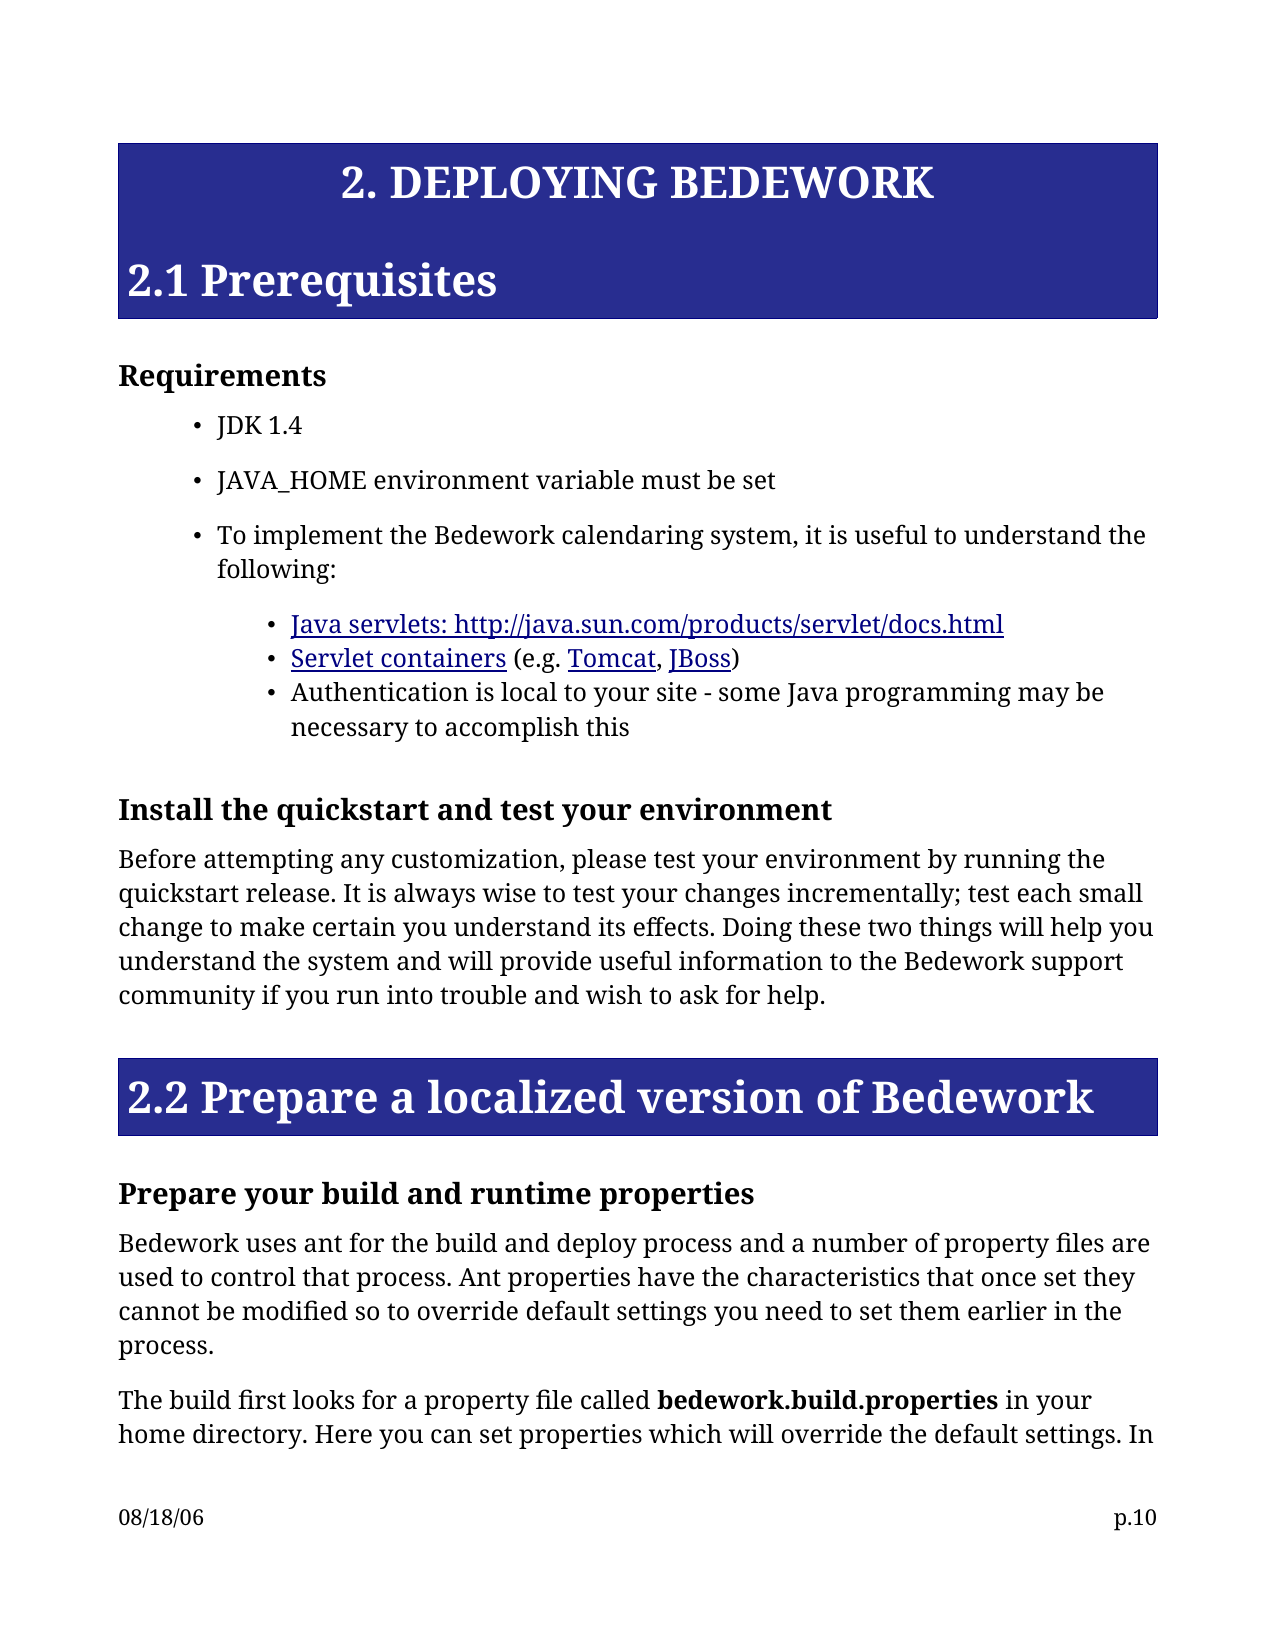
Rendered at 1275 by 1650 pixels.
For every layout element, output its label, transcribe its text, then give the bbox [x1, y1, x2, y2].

subtitle 2.1 Prerequisites [119, 240, 1157, 318]
subtitle Requirements [118, 355, 1157, 395]
subtitle Install the quickstart and test your environment [118, 789, 1157, 829]
list JAVA_HOME environment variable must be set [193, 463, 1157, 497]
subtitle Prepare your build and runtime properties [118, 1173, 1157, 1213]
text Before attempting any customization, please test your environment by running the quickstart release. It is always wise to test your changes incrementally; test each small change to make certain you understand its effects. Doing these two things will help you understand the system and will provide useful information to the Bedework support community if you run into trouble and wish to ask for help. [118, 841, 1157, 1012]
subtitle 2.2 Prepare a localized version of Bedework [119, 1059, 1157, 1135]
text Bedework uses ant for the build and deploy process and a number of property files are used to control that process. Ant properties have the characteristics that once set they cannot be modified so to override default settings you need to set them earlier in the process. [118, 1225, 1157, 1361]
list JDK 1.4 [193, 408, 1157, 442]
list To implement the Bedework calendaring system, it is useful to understand the following: [193, 518, 1157, 586]
text The build first looks for a property file called bedework.build.properties in your home directory. Here you can set properties which will override the default settings. In [118, 1382, 1157, 1451]
list Java servlets: http://java.sun.com/products/servlet/docs.html [267, 607, 1157, 641]
subtitle 2. DEPLOYING BEDEWORK [119, 144, 1157, 212]
list Servlet containers (e.g. Tomcat, JBoss) [267, 641, 1157, 675]
list Authentication is local to your site - some Java programming may be necessary to accomplish this [267, 675, 1157, 743]
